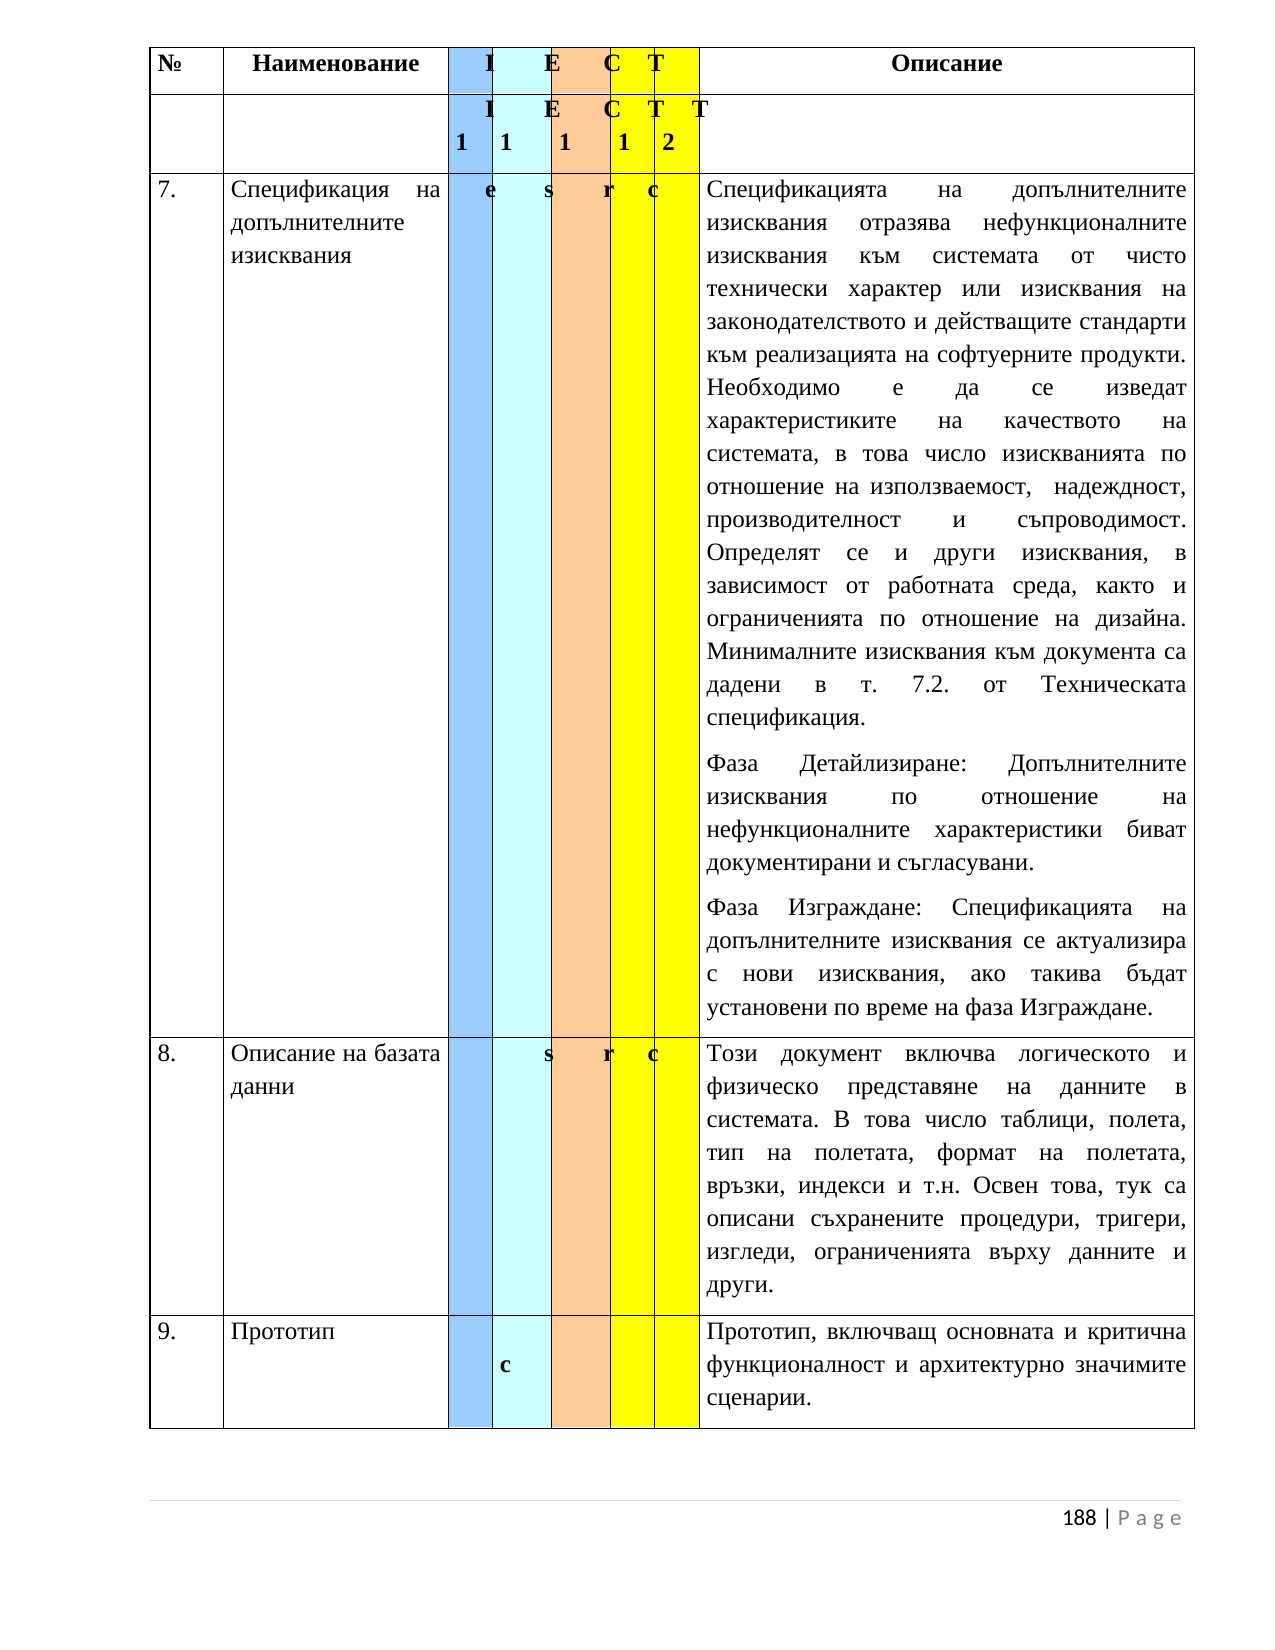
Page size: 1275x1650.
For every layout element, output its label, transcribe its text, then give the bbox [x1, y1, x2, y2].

table_cell s [493, 174, 551, 1037]
table_cell Спецификация на допълнителните изисквания [224, 174, 448, 1037]
table_cell [655, 174, 699, 1037]
table_cell T2 [655, 95, 699, 173]
table_cell c [611, 174, 654, 1037]
table_cell Т1 [611, 95, 654, 173]
table_cell [655, 1038, 699, 1315]
table_cell [224, 95, 448, 173]
table_cell [700, 95, 1194, 173]
table_header Наименование [224, 48, 448, 93]
table_header № [151, 48, 223, 93]
table_header [655, 48, 699, 93]
table_cell c [493, 1316, 551, 1427]
table_cell [151, 95, 223, 173]
table_cell 7. [151, 174, 223, 1037]
table_cell Прототип [224, 1316, 448, 1427]
table_cell C1 [552, 95, 610, 173]
table_cell r [552, 174, 610, 1037]
table_cell s [493, 1038, 551, 1315]
table_cell [449, 1316, 492, 1427]
table_cell 8. [151, 1038, 223, 1315]
table_cell I1 [449, 95, 492, 173]
table_cell [611, 1316, 654, 1427]
table_cell Прототип, включващ основната и критична функционалност и архитектурно значимите сценарии. [700, 1316, 1194, 1427]
table_header C [552, 48, 610, 93]
table_cell E1 [493, 95, 551, 173]
table_cell [552, 1316, 610, 1427]
table_cell r [552, 1038, 610, 1315]
table_cell 9. [151, 1316, 223, 1427]
table_cell Описание на базата данни [224, 1038, 448, 1315]
table_cell Този документ включва логическото и физическо представяне на данните в системата. В това число таблици, полета, тип на полетата, формат на полетата, връзки, индекси и т.н. Освен това, тук са описани съхранените процедури, тригери, изгледи, ограниченията върху данните и други. [700, 1038, 1194, 1315]
table_header T [611, 48, 654, 93]
table_cell e [449, 174, 492, 1037]
table_cell Спецификацията на допълнителните изисквания отразява нефункционалните изисквания към системата от чисто технически характер или изисквания на законодателството и действащите стандарти към реализацията на софтуерните продукти. Необходимо е да се изведат характеристиките на качеството на системата, в това число изискванията по отношение на използваемост, надеждност, производителност и съпроводимост. Определят се и други изисквания, в зависимост от работната среда, както и ограниченията по отношение на дизайна. Минималните изисквания към документа са дадени в т. 7.2. от Техническата спецификация. Фаза Детайлизиране: Допълнителните изисквания по отношение на нефункционалните характеристики биват документирани и съгласувани. Фаза Изграждане: Спецификацията на допълнителните изисквания се актуализира с нови изисквания, ако такива бъдат установени по време на фаза Изграждане. [700, 174, 1194, 1037]
table_header Описание [700, 48, 1194, 93]
table_cell [655, 1316, 699, 1427]
table_cell c [611, 1038, 654, 1315]
table_header E [493, 48, 551, 93]
table_header I [449, 48, 492, 93]
